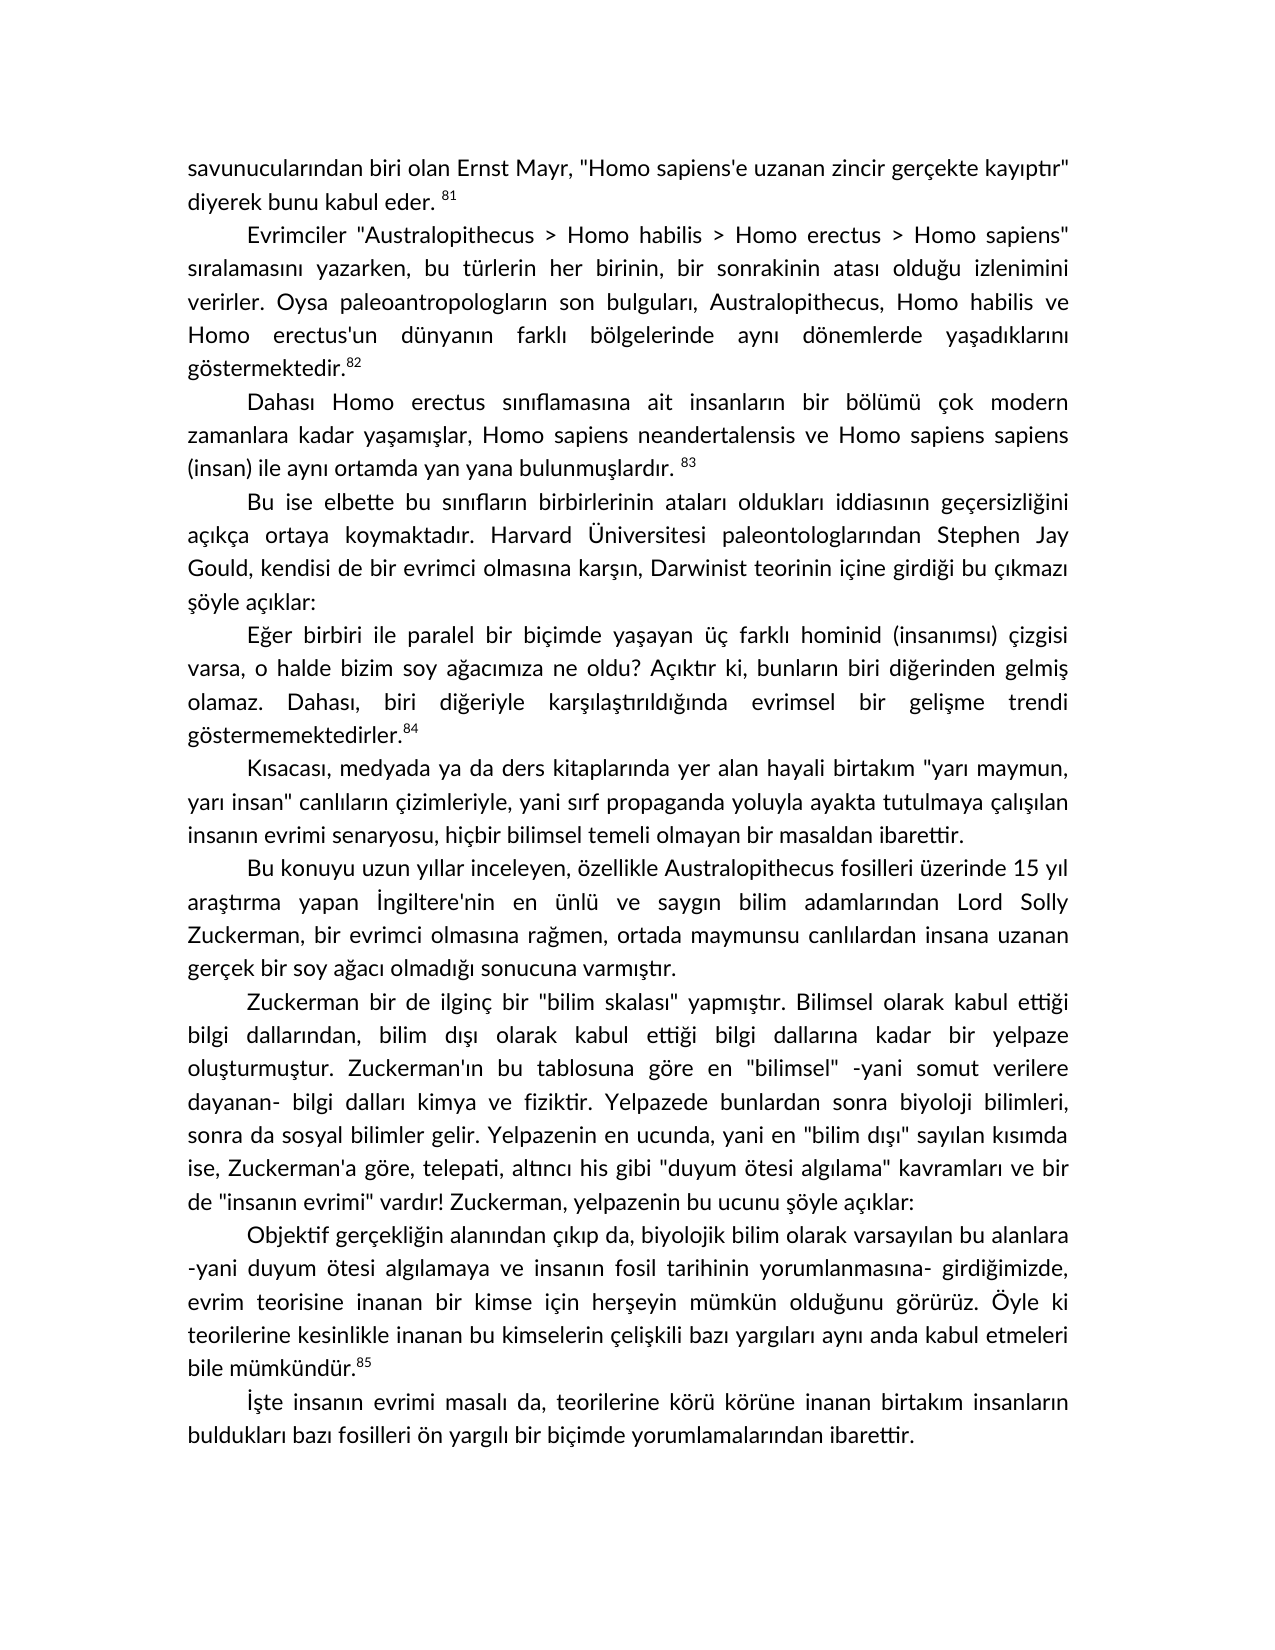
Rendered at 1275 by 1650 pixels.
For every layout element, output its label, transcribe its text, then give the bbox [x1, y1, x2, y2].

text Bu konuyu uzun yıllar inceleyen, özellikle Australopithecus fosilleri üzerinde 15 yıl araştırma yapan İngiltere'nin en ünlü ve saygın bilim adamlarından Lord Solly Zuckerman, bir evrimci olmasına rağmen, ortada maymunsu canlılardan insana uzanan gerçek bir soy ağacı olmadığı sonucuna varmıştır. [187, 850, 1070, 983]
text savunucularından biri olan Ernst Mayr, "Homo sapiens'e uzanan zincir gerçekte kayıptır" diyerek bunu kabul eder. 81 [187, 150, 1070, 217]
text İşte insanın evrimi masalı da, teorilerine körü körüne inanan birtakım insanların buldukları bazı fosilleri ön yargılı bir biçimde yorumlamalarından ibarettir. [187, 1383, 1070, 1450]
text Eğer birbiri ile paralel bir biçimde yaşayan üç farklı hominid (insanımsı) çizgisi varsa, o halde bizim soy ağacımıza ne oldu? Açıktır ki, bunların biri diğerinden gelmiş olamaz. Dahası, biri diğeriyle karşılaştırıldığında evrimsel bir gelişme trendi göstermemektedirler.84 [187, 617, 1070, 750]
text Kısacası, medyada ya da ders kitaplarında yer alan hayali birtakım "yarı maymun, yarı insan" canlıların çizimleriyle, yani sırf propaganda yoluyla ayakta tutulmaya çalışılan insanın evrimi senaryosu, hiçbir bilimsel temeli olmayan bir masaldan ibarettir. [187, 750, 1070, 850]
text Evrimciler "Australopithecus > Homo habilis > Homo erectus > Homo sapiens" sıralamasını yazarken, bu türlerin her birinin, bir sonrakinin atası olduğu izlenimini verirler. Oysa paleoantropologların son bulguları, Australopithecus, Homo habilis ve Homo erectus'un dünyanın farklı bölgelerinde aynı dönemlerde yaşadıklarını göstermektedir.82 [187, 217, 1070, 383]
text Objektif gerçekliğin alanından çıkıp da, biyolojik bilim olarak varsayılan bu alanlara -yani duyum ötesi algılamaya ve insanın fosil tarihinin yorumlanmasına- girdiğimizde, evrim teorisine inanan bir kimse için herşeyin mümkün olduğunu görürüz. Öyle ki teorilerine kesinlikle inanan bu kimselerin çelişkili bazı yargıları aynı anda kabul etmeleri bile mümkündür.85 [187, 1217, 1070, 1383]
text Zuckerman bir de ilginç bir "bilim skalası" yapmıştır. Bilimsel olarak kabul ettiği bilgi dallarından, bilim dışı olarak kabul ettiği bilgi dallarına kadar bir yelpaze oluşturmuştur. Zuckerman'ın bu tablosuna göre en "bilimsel" -yani somut verilere dayanan- bilgi dalları kimya ve fiziktir. Yelpazede bunlardan sonra biyoloji bilimleri, sonra da sosyal bilimler gelir. Yelpazenin en ucunda, yani en "bilim dışı" sayılan kısımda ise, Zuckerman'a göre, telepati, altıncı his gibi "duyum ötesi algılama" kavramları ve bir de "insanın evrimi" vardır! Zuckerman, yelpazenin bu ucunu şöyle açıklar: [187, 983, 1070, 1217]
text Bu ise elbette bu sınıfların birbirlerinin ataları oldukları iddiasının geçersizliğini açıkça ortaya koymaktadır. Harvard Üniversitesi paleontologlarından Stephen Jay Gould, kendisi de bir evrimci olmasına karşın, Darwinist teorinin içine girdiği bu çıkmazı şöyle açıklar: [187, 483, 1070, 617]
text Dahası Homo erectus sınıflamasına ait insanların bir bölümü çok modern zamanlara kadar yaşamışlar, Homo sapiens neandertalensis ve Homo sapiens sapiens (insan) ile aynı ortamda yan yana bulunmuşlardır. 83 [187, 383, 1070, 483]
